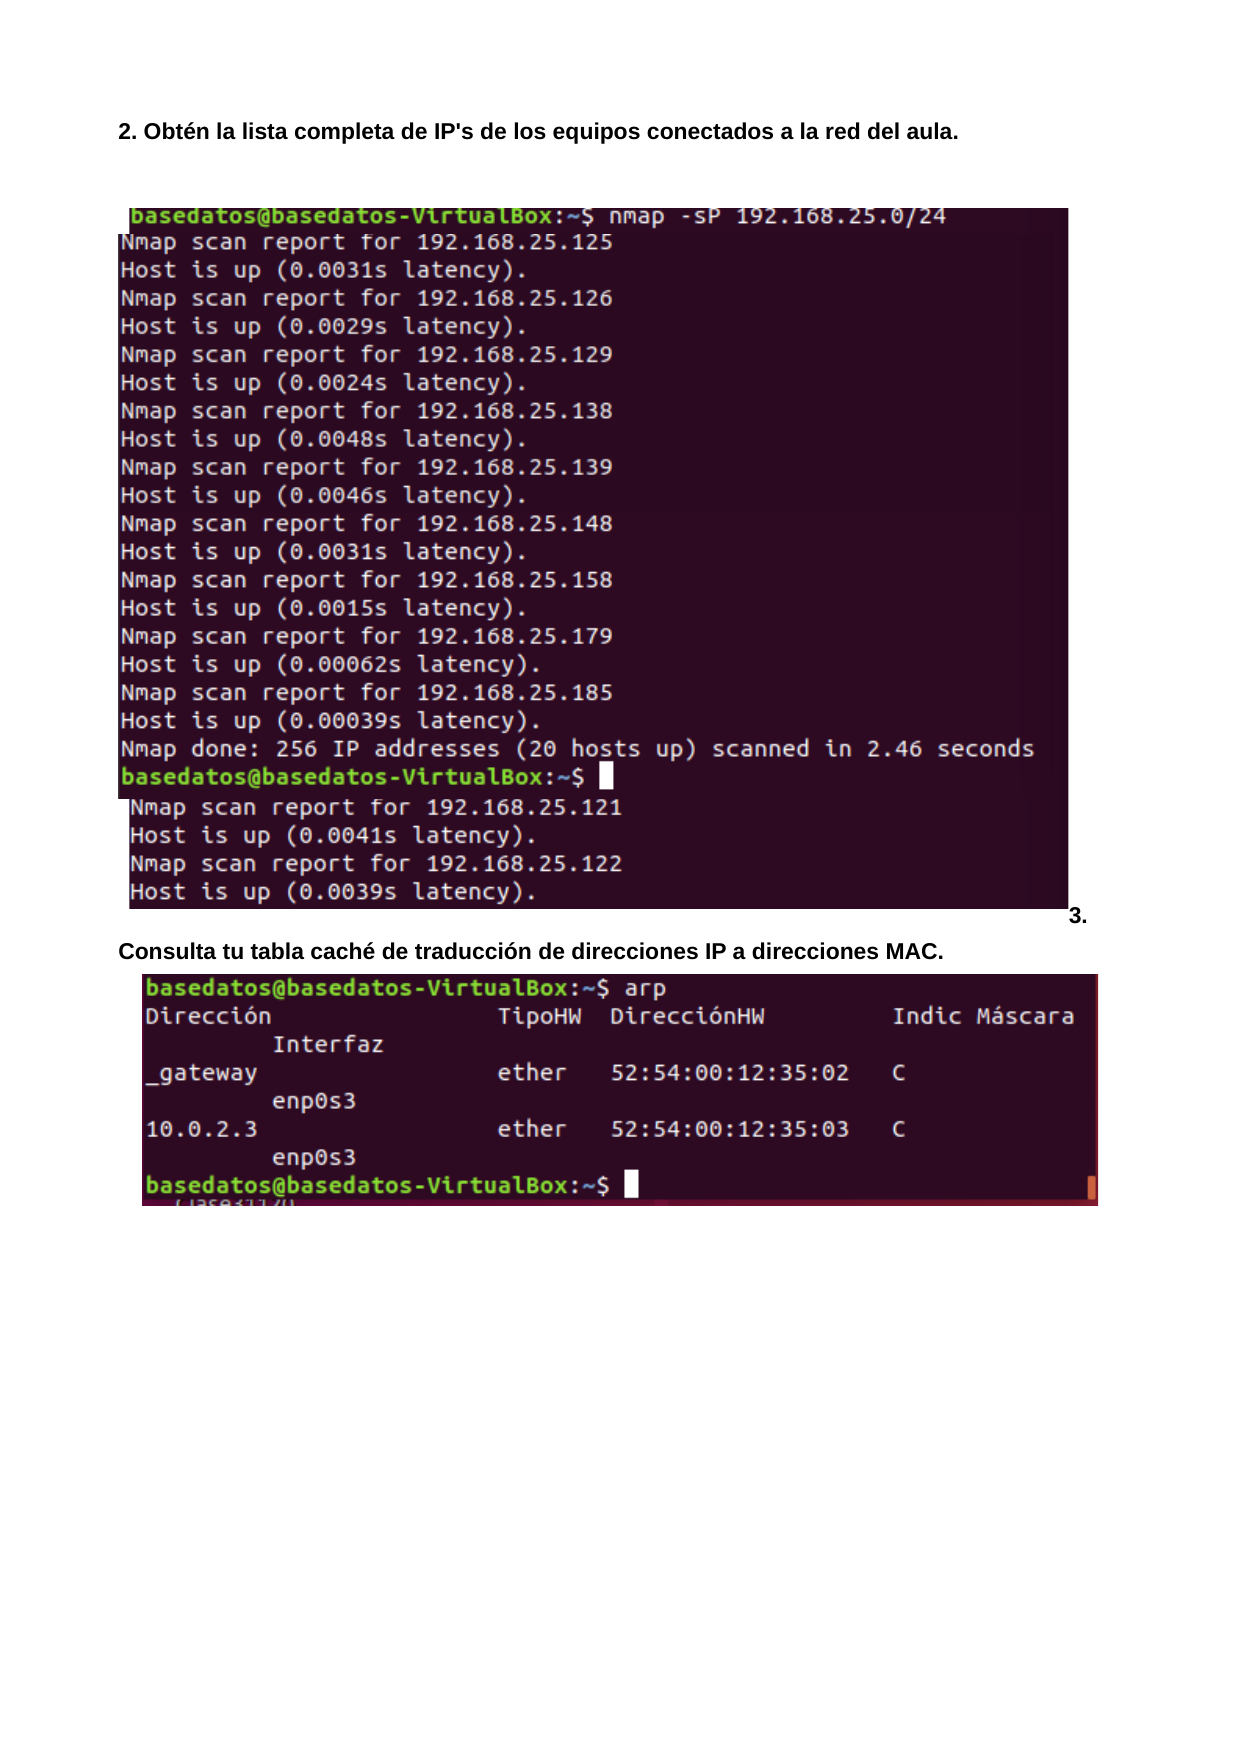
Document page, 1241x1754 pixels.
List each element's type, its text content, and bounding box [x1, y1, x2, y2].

text 3. Consulta tu tabla caché de traducción de direcciones IP a direcciones MAC. [118, 902, 1122, 965]
text 2. Obtén la lista completa de IP's de los equipos conectados a la red del aula. [118, 118, 1122, 144]
